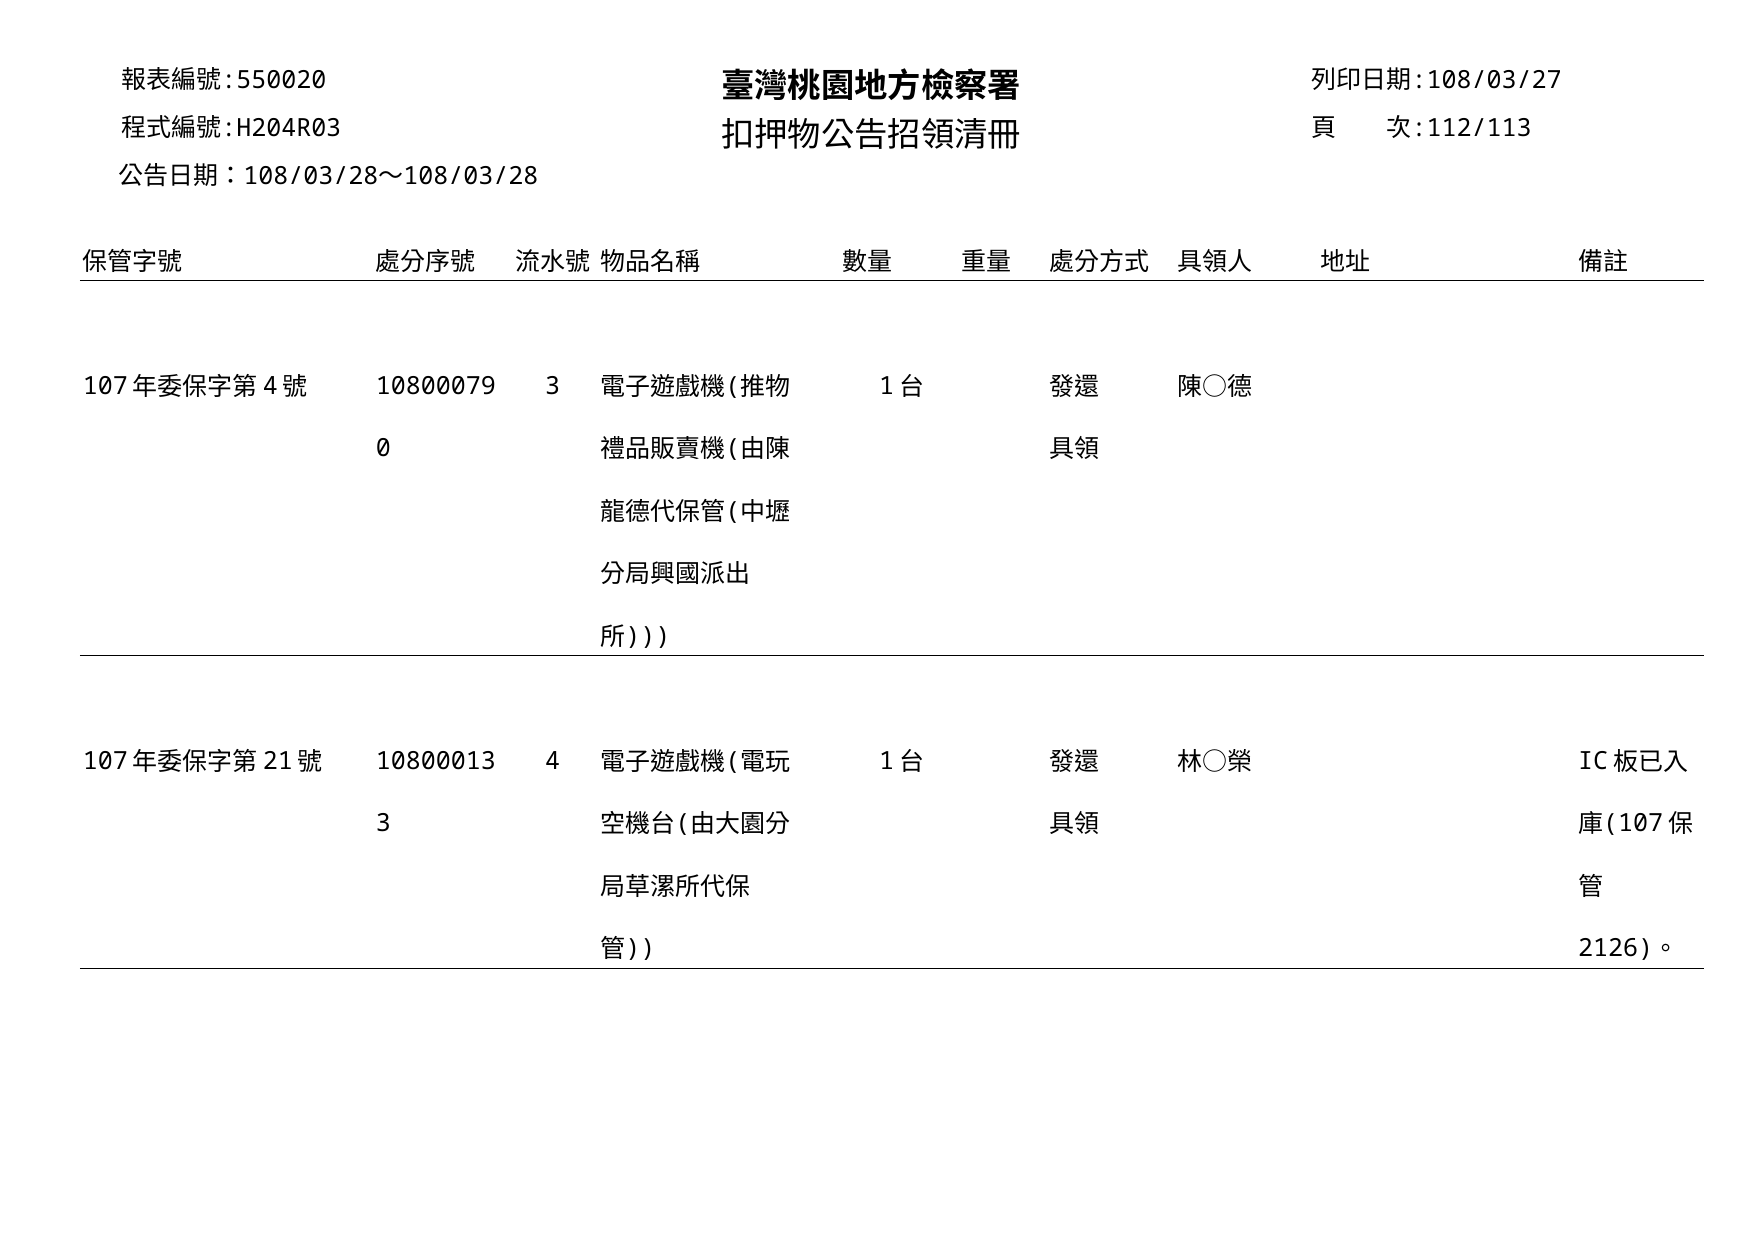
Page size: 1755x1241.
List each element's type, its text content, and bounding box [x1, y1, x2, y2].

table_header 具領人 [1175, 218, 1317, 280]
table_cell [927, 281, 1046, 655]
table_header 處分方式 [1046, 218, 1175, 280]
table_cell 發還 具領 [1046, 281, 1175, 655]
table_header 流水號 [507, 218, 597, 280]
table_cell 1台 [808, 656, 927, 968]
table_cell 3 [507, 281, 597, 655]
table_cell 1台 [808, 281, 927, 655]
table_cell 108000790 [373, 281, 507, 655]
table_cell 107年委保字第4號 [80, 281, 373, 655]
table_cell 發還 具領 [1046, 656, 1175, 968]
table_header 處分序號 [373, 218, 507, 280]
table_header 保管字號 [80, 218, 373, 280]
table_cell [1575, 281, 1704, 655]
table_header 物品名稱 [597, 218, 807, 280]
table_cell 4 [507, 656, 597, 968]
table_header 備註 [1575, 218, 1704, 280]
table_cell [1317, 281, 1575, 655]
table_header 重量 [927, 218, 1046, 280]
table_cell 電子遊戲機(電玩空機台(由大園分局草漯所代保管)) [597, 656, 807, 968]
table_cell 林○榮 [1175, 656, 1317, 968]
table_header 地址 [1317, 218, 1575, 280]
table_cell 107年委保字第21號 [80, 656, 373, 968]
table_header 數量 [808, 218, 927, 280]
table_cell IC板已入庫(107保管2126)。 [1575, 656, 1704, 968]
table_cell 108000133 [373, 656, 507, 968]
table_cell [1317, 656, 1575, 968]
table_cell 陳○德 [1175, 281, 1317, 655]
table_cell 電子遊戲機(推物禮品販賣機(由陳龍德代保管(中壢分局興國派出所))) [597, 281, 807, 655]
table_cell [927, 656, 1046, 968]
